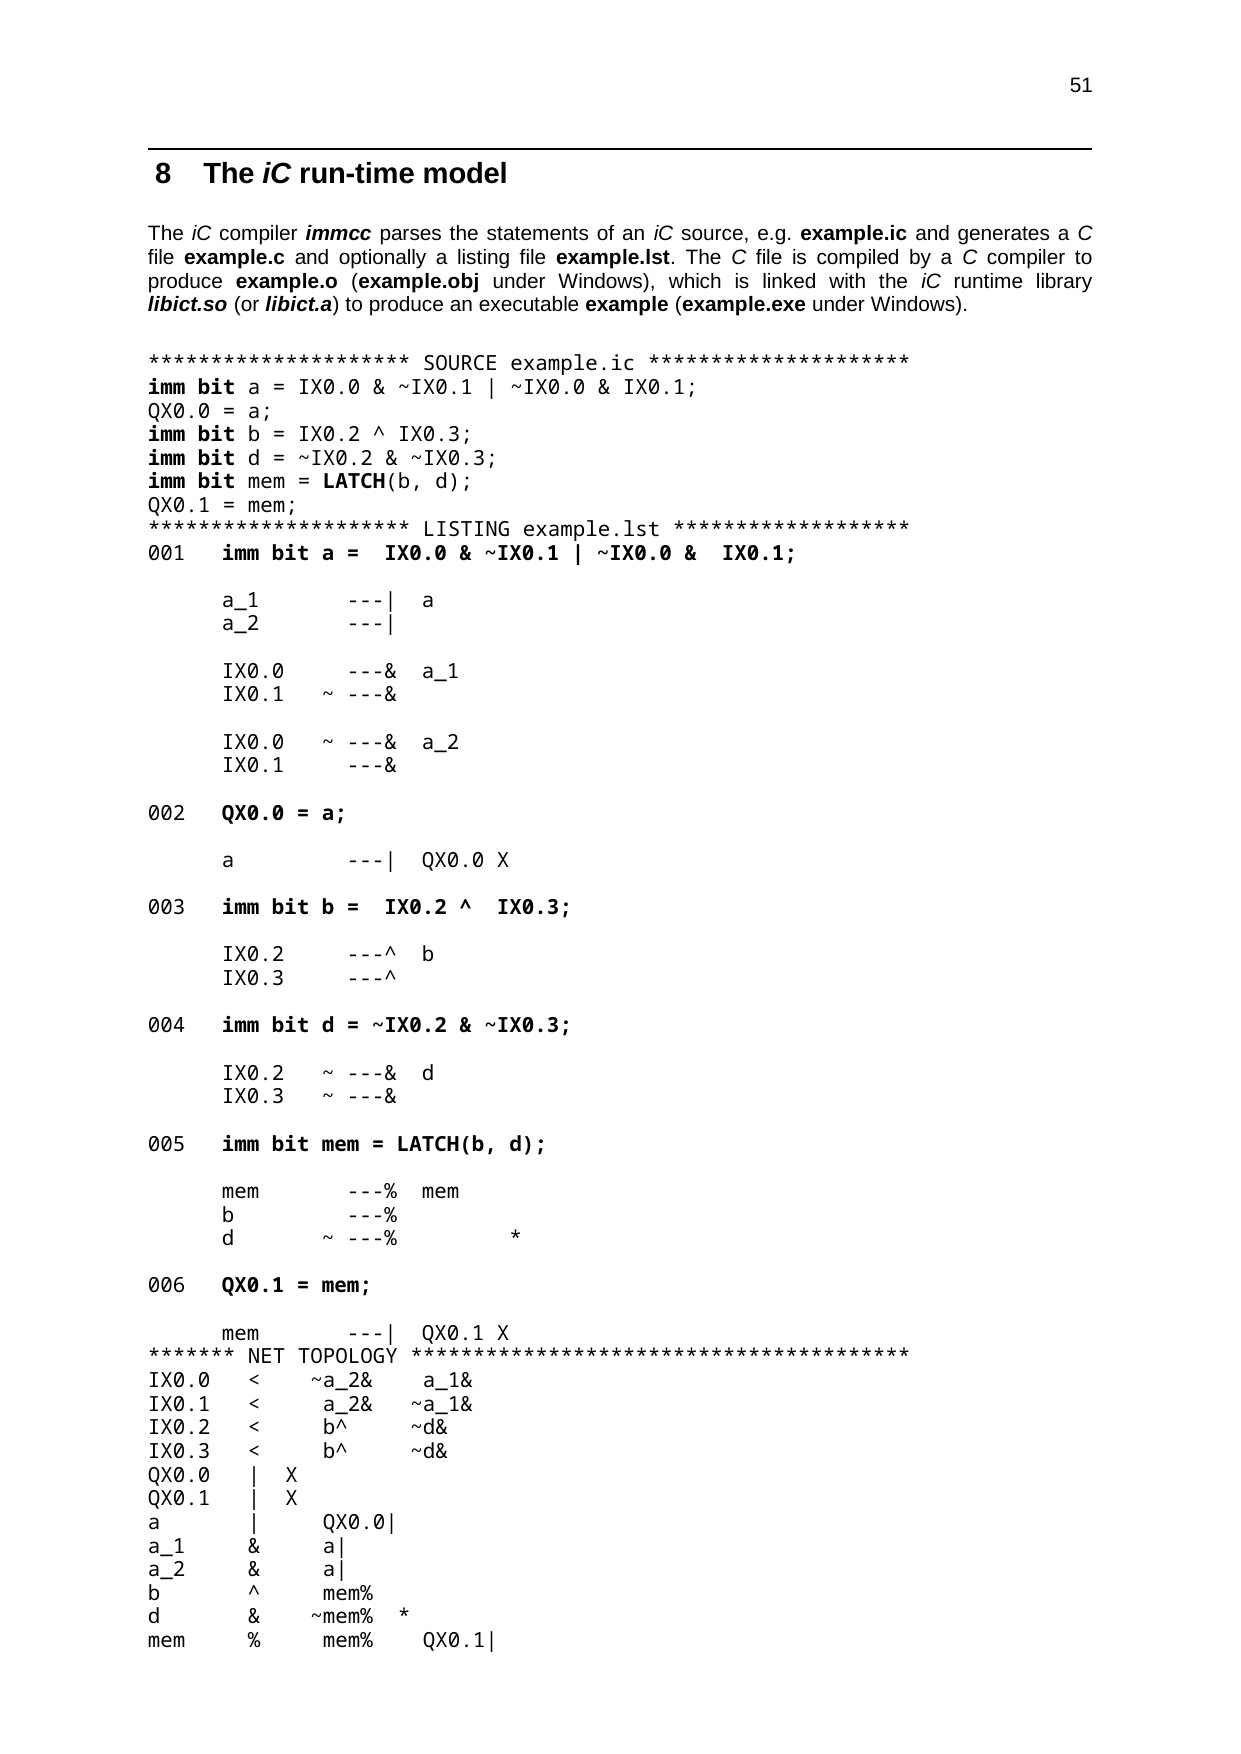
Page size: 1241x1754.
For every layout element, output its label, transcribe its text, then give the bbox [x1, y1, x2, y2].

text IX0.2 < b^ ~d& [148, 1416, 1092, 1439]
text 006 QX0.1 = mem; [148, 1274, 1092, 1298]
text mem % mem% QX0.1| [148, 1629, 1092, 1652]
text IX0.0 ---& a_1 [148, 659, 1092, 683]
text b ---% [148, 1203, 1092, 1227]
text imm bit mem = LATCH(b, d); [148, 470, 1092, 494]
text 005 imm bit mem = LATCH(b, d); [148, 1132, 1092, 1156]
text IX0.3 ---^ [148, 967, 1092, 990]
text a | QX0.0| [148, 1511, 1092, 1534]
subtitle The iC run-time model [148, 150, 1092, 197]
text a ---| QX0.0 X [148, 848, 1092, 872]
text QX0.0 | X [148, 1463, 1092, 1487]
text a_2 & a| [148, 1558, 1092, 1581]
text mem ---% mem [148, 1179, 1092, 1203]
text IX0.3 < b^ ~d& [148, 1439, 1092, 1463]
text IX0.1 ---& [148, 754, 1092, 777]
text QX0.0 = a; [148, 399, 1092, 423]
text IX0.0 ~ ---& a_2 [148, 730, 1092, 754]
text QX0.1 | X [148, 1487, 1092, 1511]
text IX0.2 ~ ---& d [148, 1061, 1092, 1085]
text 003 imm bit b = IX0.2 ^ IX0.3; [148, 896, 1092, 919]
text IX0.1 ~ ---& [148, 683, 1092, 707]
text IX0.1 < a_2& ~a_1& [148, 1392, 1092, 1416]
text a_1 & a| [148, 1534, 1092, 1558]
text ********************* SOURCE example.ic ********************* [148, 352, 1092, 376]
text imm bit b = IX0.2 ^ IX0.3; [148, 423, 1092, 446]
text QX0.1 = mem; [148, 494, 1092, 517]
text ********************* LISTING example.lst ******************* [148, 517, 1092, 541]
text IX0.2 ---^ b [148, 943, 1092, 967]
text 004 imm bit d = ~IX0.2 & ~IX0.3; [148, 1014, 1092, 1038]
text IX0.0 < ~a_2& a_1& [148, 1369, 1092, 1392]
text IX0.3 ~ ---& [148, 1085, 1092, 1108]
text mem ---| QX0.1 X [148, 1321, 1092, 1345]
text imm bit d = ~IX0.2 & ~IX0.3; [148, 446, 1092, 470]
text a_1 ---| a [148, 588, 1092, 612]
text 001 imm bit a = IX0.0 & ~IX0.1 | ~IX0.0 & IX0.1; [148, 541, 1092, 565]
text The iC compiler immcc parses the statements of an iC source, e.g. example.ic and generates a C file example.c and optionally a listing file example.lst. The C file is compiled by a C compiler to produce example.o (example.obj under Windows), which is linked with the iC runtime library libict.so (or libict.a) to produce an executable example (example.exe under Windows). [148, 222, 1092, 316]
text b ^ mem% [148, 1581, 1092, 1605]
text d & ~mem% * [148, 1605, 1092, 1629]
text ******* NET TOPOLOGY **************************************** [148, 1345, 1092, 1369]
text d ~ ---% * [148, 1227, 1092, 1250]
text 002 QX0.0 = a; [148, 801, 1092, 825]
text imm bit a = IX0.0 & ~IX0.1 | ~IX0.0 & IX0.1; [148, 376, 1092, 399]
text a_2 ---| [148, 612, 1092, 636]
